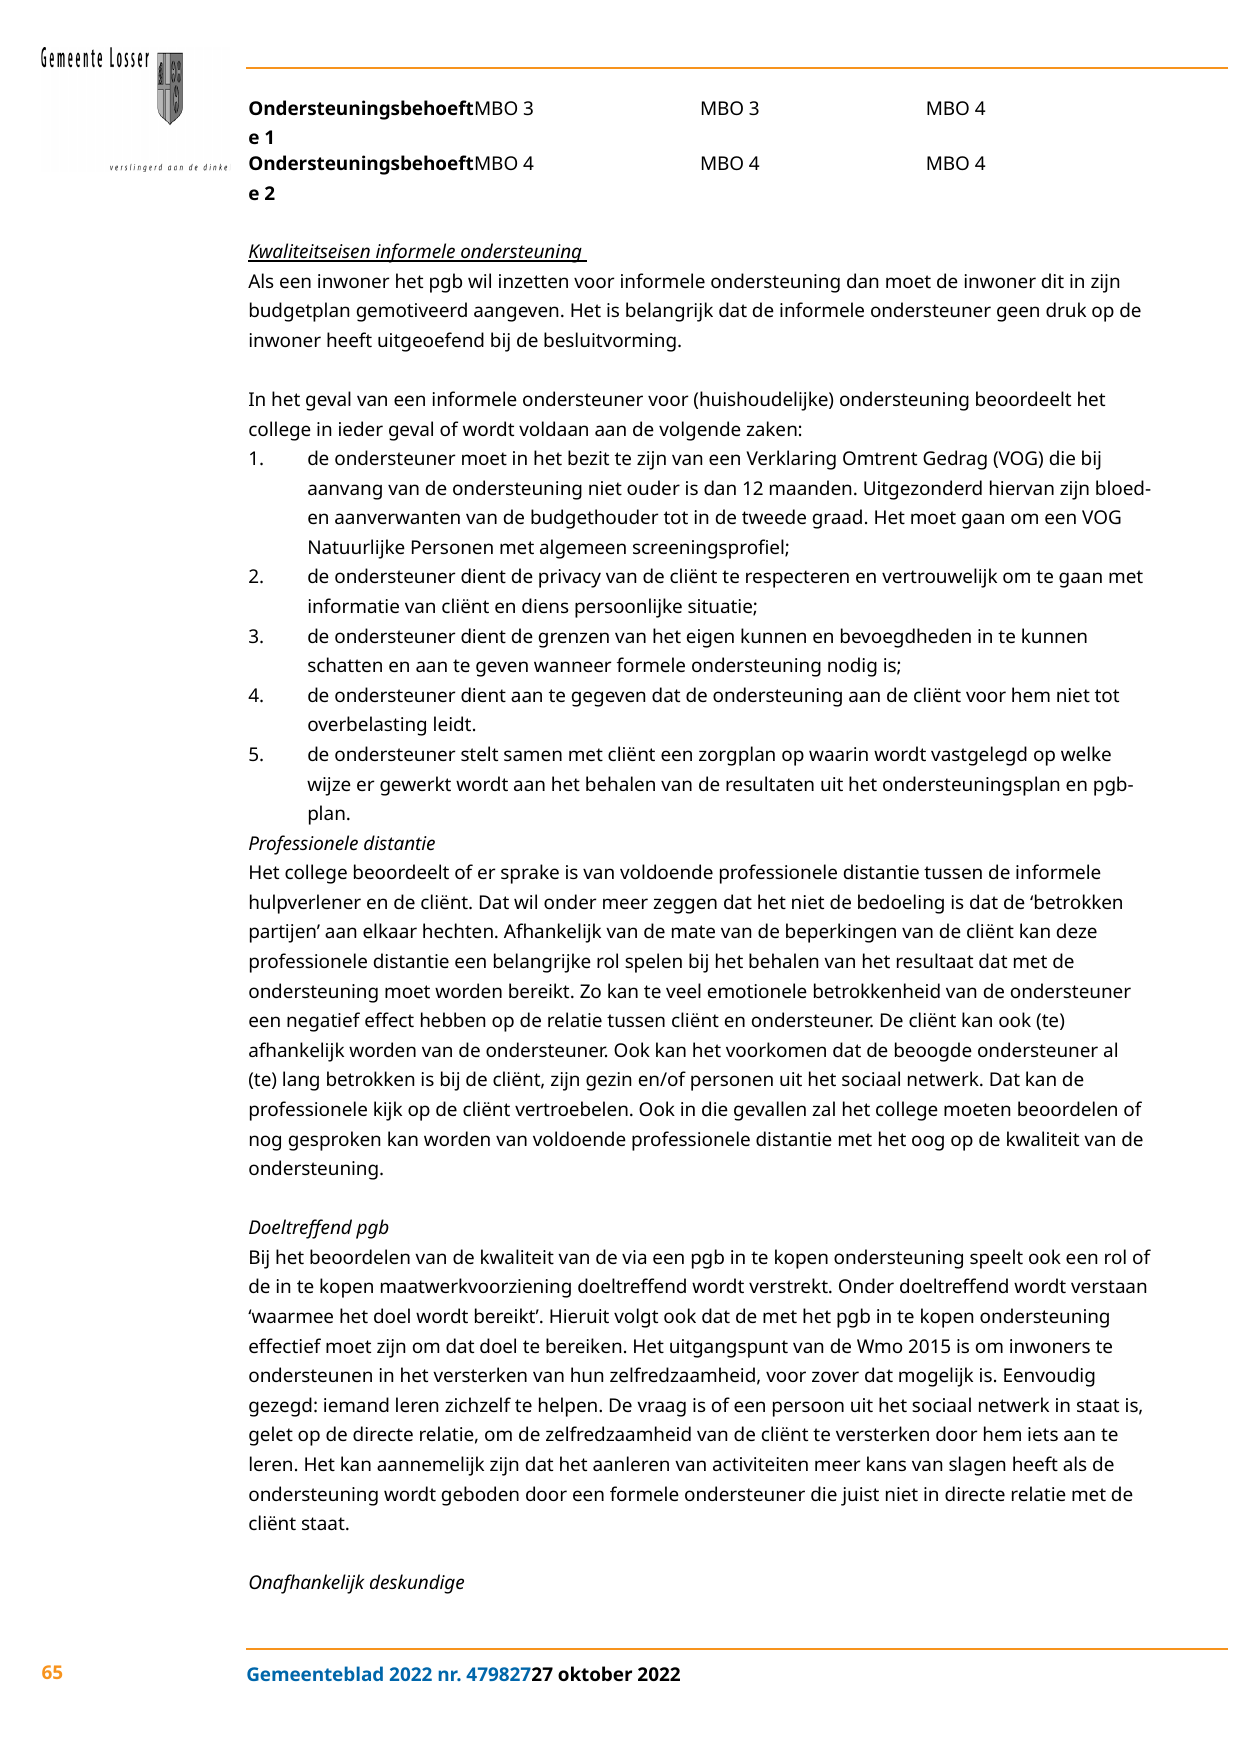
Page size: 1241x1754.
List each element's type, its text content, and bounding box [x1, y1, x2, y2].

table_cell MBO 3 [700, 95, 926, 150]
table_cell MBO 4 [700, 150, 926, 205]
text In het geval van een informele ondersteuner voor (huishoudelijke) ondersteuning beoordeelt het college in ieder geval of wordt voldaan aan de volgende zaken: [248, 386, 1152, 441]
table_cell MBO 3 [474, 95, 700, 150]
text Als een inwoner het pgb wil inzetten voor informele ondersteuning dan moet de inwoner dit in zijn budgetplan gemotiveerd aangeven. Het is belangrijk dat de informele ondersteuner geen druk op de inwoner heeft uitgeoefend bij de besluitvorming. [248, 268, 1152, 353]
text Het college beoordeelt of er sprake is van voldoende professionele distantie tussen de informele hulpverlener en de cliënt. Dat wil onder meer zeggen dat het niet de bedoeling is dat de ‘betrokken partijen’ aan elkaar hechten. Afhankelijk van de mate van de beperkingen van de cliënt kan deze professionele distantie een belangrijke rol spelen bij het behalen van het resultaat dat met de ondersteuning moet worden bereikt. Zo kan te veel emotionele betrokkenheid van de ondersteuner een negatief effect hebben op de relatie tussen cliënt en ondersteuner. De cliënt kan ook (te) afhankelijk worden van de ondersteuner. Ook kan het voorkomen dat de beoogde ondersteuner al (te) lang betrokken is bij de cliënt, zijn gezin en/of personen uit het sociaal netwerk. Dat kan de professionele kijk op de cliënt vertroebelen. Ook in die gevallen zal het college moeten beoordelen of nog gesproken kan worden van voldoende professionele distantie met het oog op de kwaliteit van de ondersteuning. [248, 859, 1152, 1181]
table_cell MBO 4 [474, 150, 700, 205]
text Onafhankelijk deskundige [248, 1569, 1152, 1595]
list de ondersteuner moet in het bezit te zijn van een Verklaring Omtrent Gedrag (VOG) die bij aanvang van de ondersteuning niet ouder is dan 12 maanden. Uitgezonderd hiervan zijn bloed- en aanverwanten van de budgethouder tot in de tweede graad. Het moet gaan om een VOG Natuurlijke Personen met algemeen screeningsprofiel; [248, 445, 1152, 560]
text Bij het beoordelen van de kwaliteit van de via een pgb in te kopen ondersteuning speelt ook een rol of de in te kopen maatwerkvoorziening doeltreffend wordt verstrekt. Onder doeltreffend wordt verstaan ‘waarmee het doel wordt bereikt’. Hieruit volgt ook dat de met het pgb in te kopen ondersteuning effectief moet zijn om dat doel te bereiken. Het uitgangspunt van de Wmo 2015 is om inwoners te ondersteunen in het versterken van hun zelfredzaamheid, voor zover dat mogelijk is. Eenvoudig gezegd: iemand leren zichzelf te helpen. De vraag is of een persoon uit het sociaal netwerk in staat is, gelet op de directe relatie, om de zelfredzaamheid van de cliënt te versterken door hem iets aan te leren. Het kan aannemelijk zijn dat het aanleren van activiteiten meer kans van slagen heeft als de ondersteuning wordt geboden door een formele ondersteuner die juist niet in directe relatie met de cliënt staat. [248, 1244, 1152, 1536]
text Professionele distantie [248, 830, 1152, 856]
table_cell Ondersteuningsbehoefte 2 [248, 150, 474, 205]
list de ondersteuner stelt samen met cliënt een zorgplan op waarin wordt vastgelegd op welke wijze er gewerkt wordt aan het behalen van de resultaten uit het ondersteuningsplan en pgb-plan. [248, 741, 1152, 826]
text Doeltreffend pgb [248, 1214, 1152, 1240]
table_cell MBO 4 [926, 150, 1152, 205]
list de ondersteuner dient de grenzen van het eigen kunnen en bevoegdheden in te kunnen schatten en aan te geven wanneer formele ondersteuning nodig is; [248, 623, 1152, 678]
list de ondersteuner dient de privacy van de cliënt te respecteren en vertrouwelijk om te gaan met informatie van cliënt en diens persoonlijke situatie; [248, 564, 1152, 619]
picture [41, 47, 231, 172]
text Kwaliteitseisen informele ondersteuning [248, 238, 1152, 264]
list de ondersteuner dient aan te gegeven dat de ondersteuning aan de cliënt voor hem niet tot overbelasting leidt. [248, 682, 1152, 737]
table_cell MBO 4 [926, 95, 1152, 150]
table_cell Ondersteuningsbehoefte 1 [248, 95, 474, 150]
